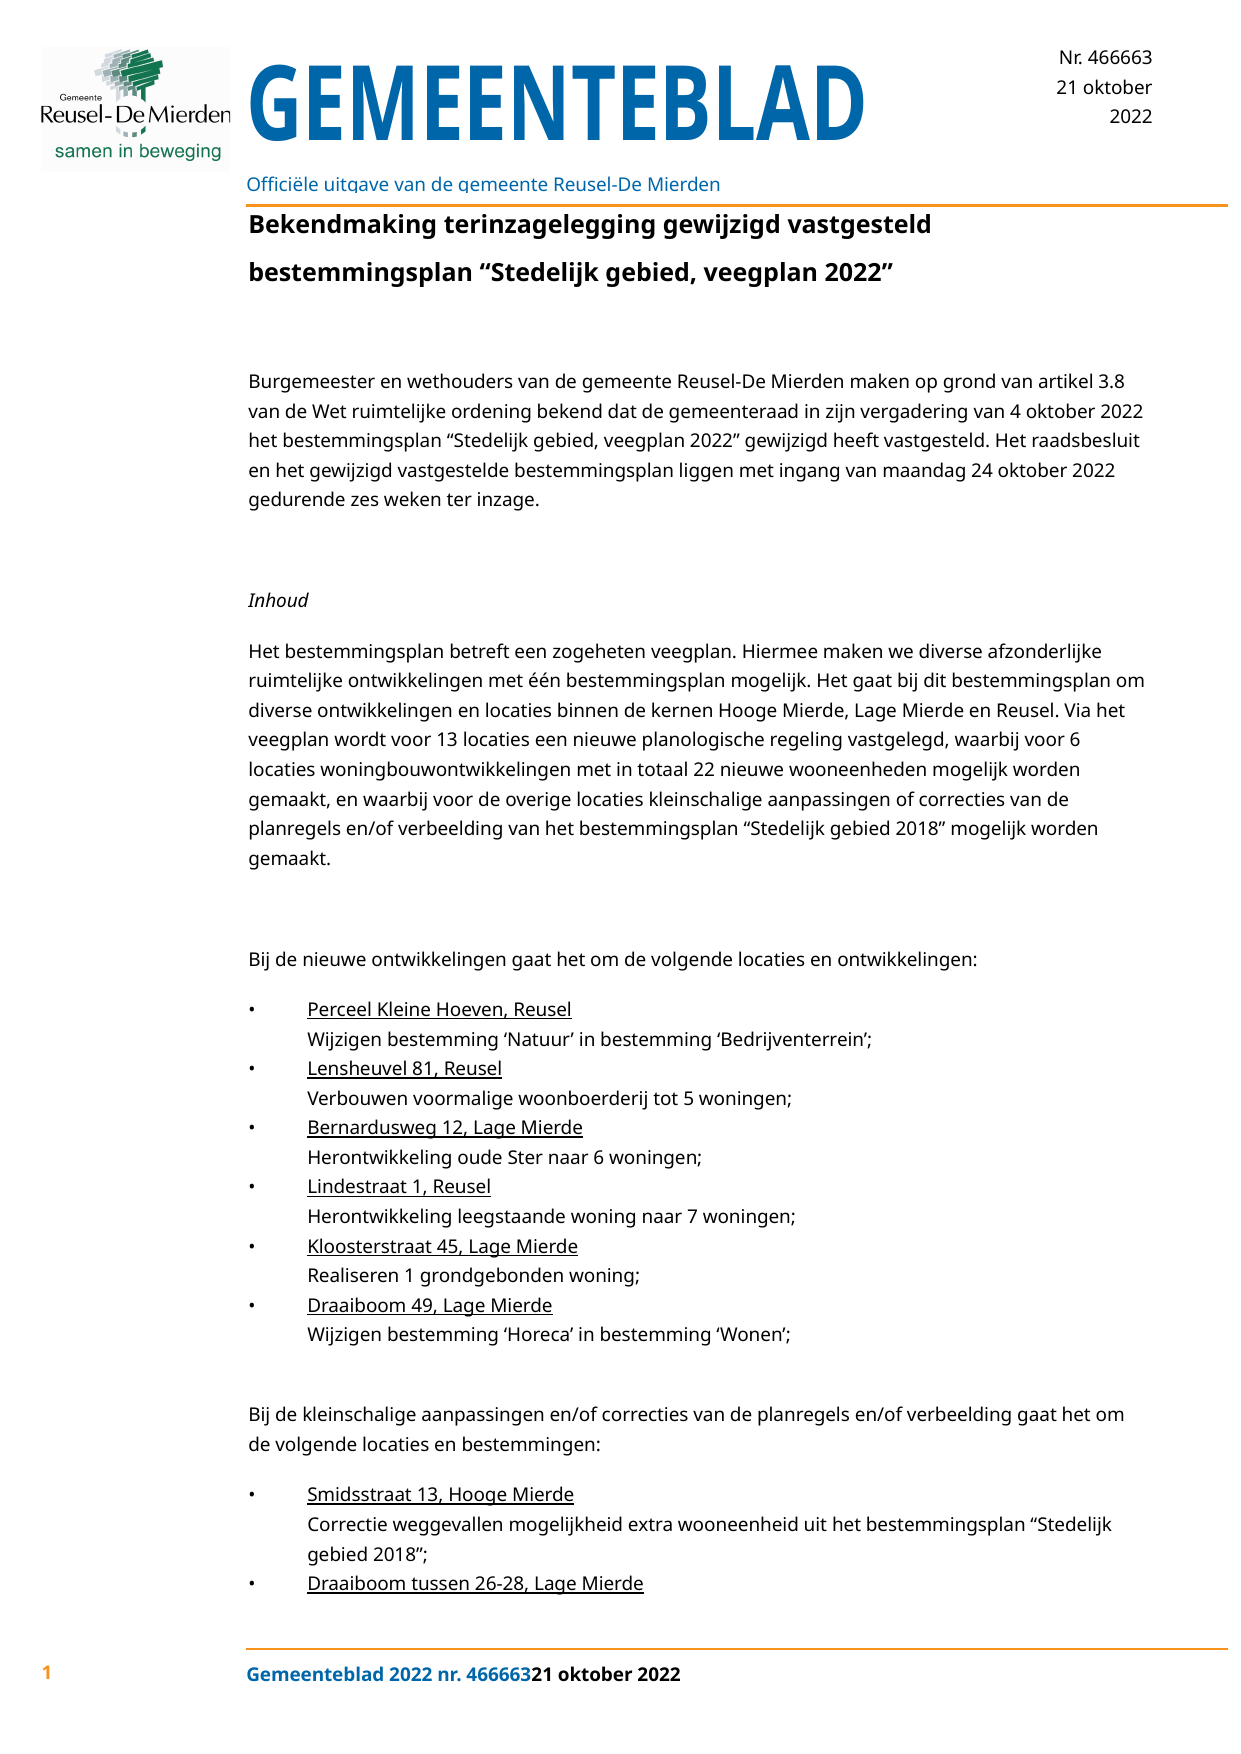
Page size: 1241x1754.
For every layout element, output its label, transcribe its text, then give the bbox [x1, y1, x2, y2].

list Bernardusweg 12, Lage Mierde [248, 1114, 1152, 1140]
text Bij de kleinschalige aanpassingen en/of correcties van de planregels en/of verbeelding gaat het om de volgende locaties en bestemmingen: [248, 1402, 1152, 1457]
list Wijzigen bestemming ‘Natuur’ in bestemming ‘Bedrijventerrein’; [248, 1026, 1152, 1052]
list Wijzigen bestemming ‘Horeca’ in bestemming ‘Wonen’; [248, 1322, 1152, 1347]
list Draaiboom 49, Lage Mierde [248, 1292, 1152, 1318]
list Realiseren 1 grondgebonden woning; [248, 1262, 1152, 1288]
list Perceel Kleine Hoeven, Reusel [248, 996, 1152, 1022]
list Smidsstraat 13, Hooge Mierde [248, 1482, 1152, 1507]
text Bekendmaking terinzagelegging gewijzigd vastgesteld bestemmingsplan “Stedelijk gebied, veegplan 2022” [248, 207, 1152, 288]
picture [41, 47, 231, 172]
list Kloosterstraat 45, Lage Mierde [248, 1233, 1152, 1259]
list Lensheuvel 81, Reusel [248, 1055, 1152, 1081]
text Bij de nieuwe ontwikkelingen gaat het om de volgende locaties en ontwikkelingen: [248, 946, 1152, 972]
text Het bestemmingsplan betreft een zogeheten veegplan. Hiermee maken we diverse afzonderlijke ruimtelijke ontwikkelingen met één bestemmingsplan mogelijk. Het gaat bij dit bestemmingsplan om diverse ontwikkelingen en locaties binnen de kernen Hooge Mierde, Lage Mierde en Reusel. Via het veegplan wordt voor 13 locaties een nieuwe planologische regeling vastgelegd, waarbij voor 6 locaties woningbouwontwikkelingen met in totaal 22 nieuwe wooneenheden mogelijk worden gemaakt, en waarbij voor de overige locaties kleinschalige aanpassingen of correcties van de planregels en/of verbeelding van het bestemmingsplan “Stedelijk gebied 2018” mogelijk worden gemaakt. [248, 638, 1152, 871]
list Draaiboom tussen 26-28, Lage Mierde [248, 1570, 1152, 1596]
text Burgemeester en wethouders van de gemeente Reusel-De Mierden maken op grond van artikel 3.8 van de Wet ruimtelijke ordening bekend dat de gemeenteraad in zijn vergadering van 4 oktober 2022 het bestemmingsplan “Stedelijk gebied, veegplan 2022” gewijzigd heeft vastgesteld. Het raadsbesluit en het gewijzigd vastgestelde bestemmingsplan liggen met ingang van maandag 24 oktober 2022 gedurende zes weken ter inzage. [248, 368, 1152, 512]
list Herontwikkeling oude Ster naar 6 woningen; [248, 1144, 1152, 1170]
list Lindestraat 1, Reusel [248, 1174, 1152, 1199]
text Inhoud [248, 587, 1152, 613]
list Verbouwen voormalige woonboerderij tot 5 woningen; [248, 1085, 1152, 1111]
list Herontwikkeling leegstaande woning naar 7 woningen; [248, 1203, 1152, 1229]
list Correctie weggevallen mogelijkheid extra wooneenheid uit het bestemmingsplan “Stedelijk gebied 2018”; [248, 1511, 1152, 1567]
